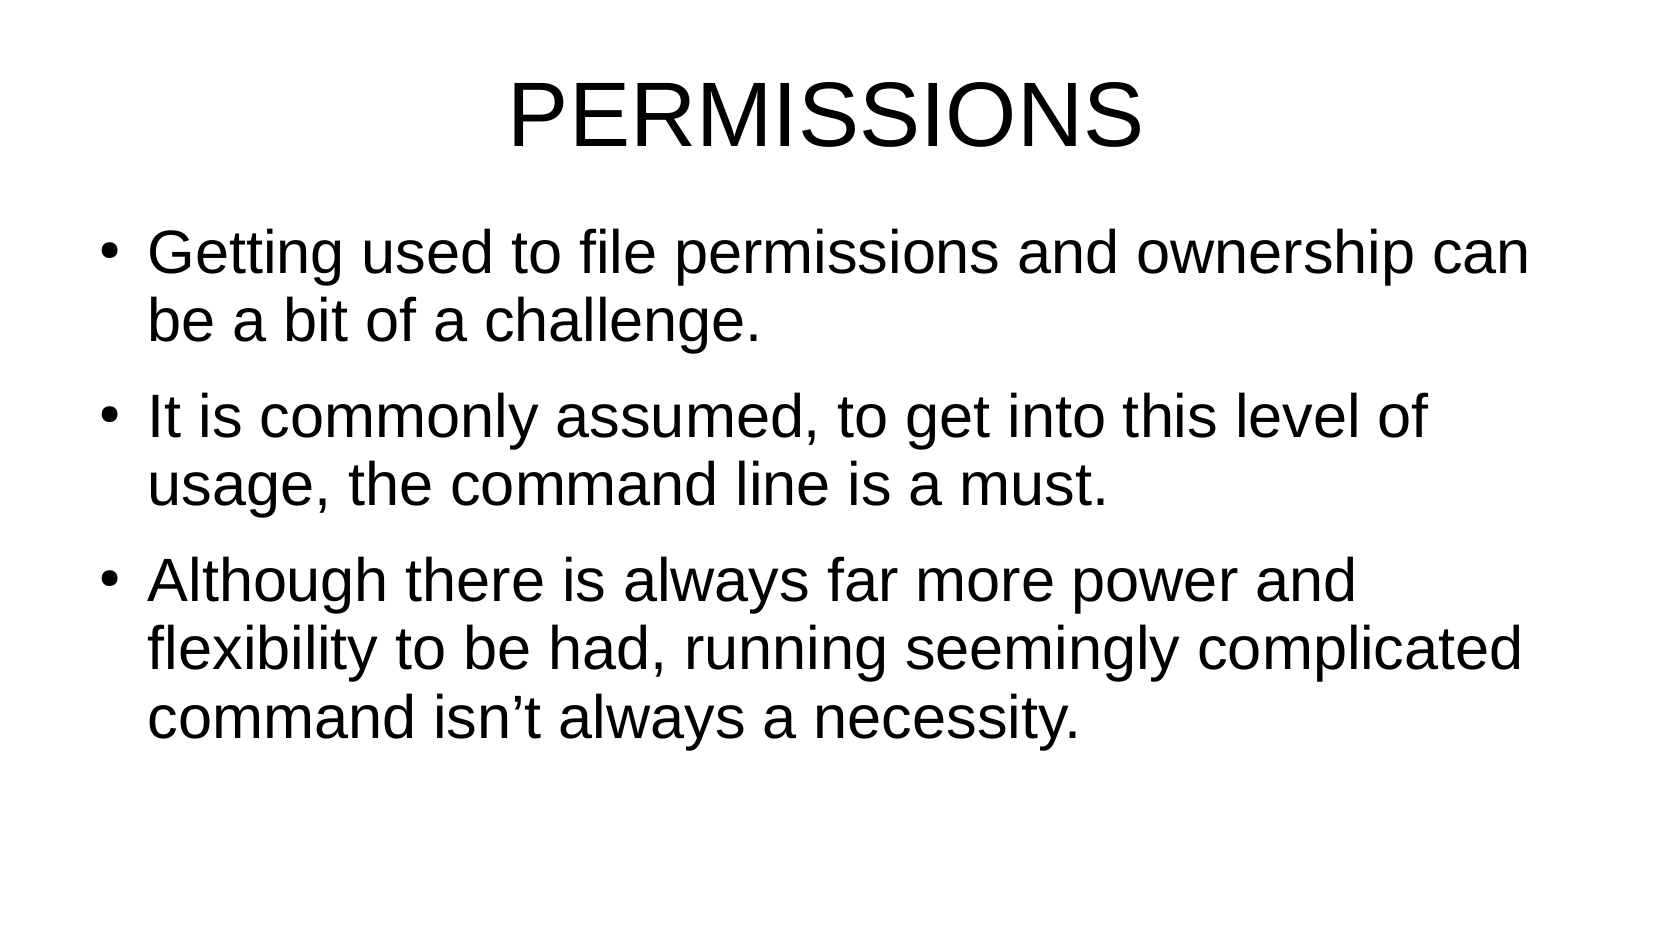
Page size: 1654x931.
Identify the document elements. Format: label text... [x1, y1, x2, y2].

title PERMISSIONS [82, 37, 1571, 193]
list Getting used to file permissions and ownership can be a bit of a challenge. It is commonly assumed, to get into this level of usage, the command line is a must. Although there is always far more power and flexibility to be had, running seemingly complicated command isn’t always a necessity. [82, 217, 1571, 758]
